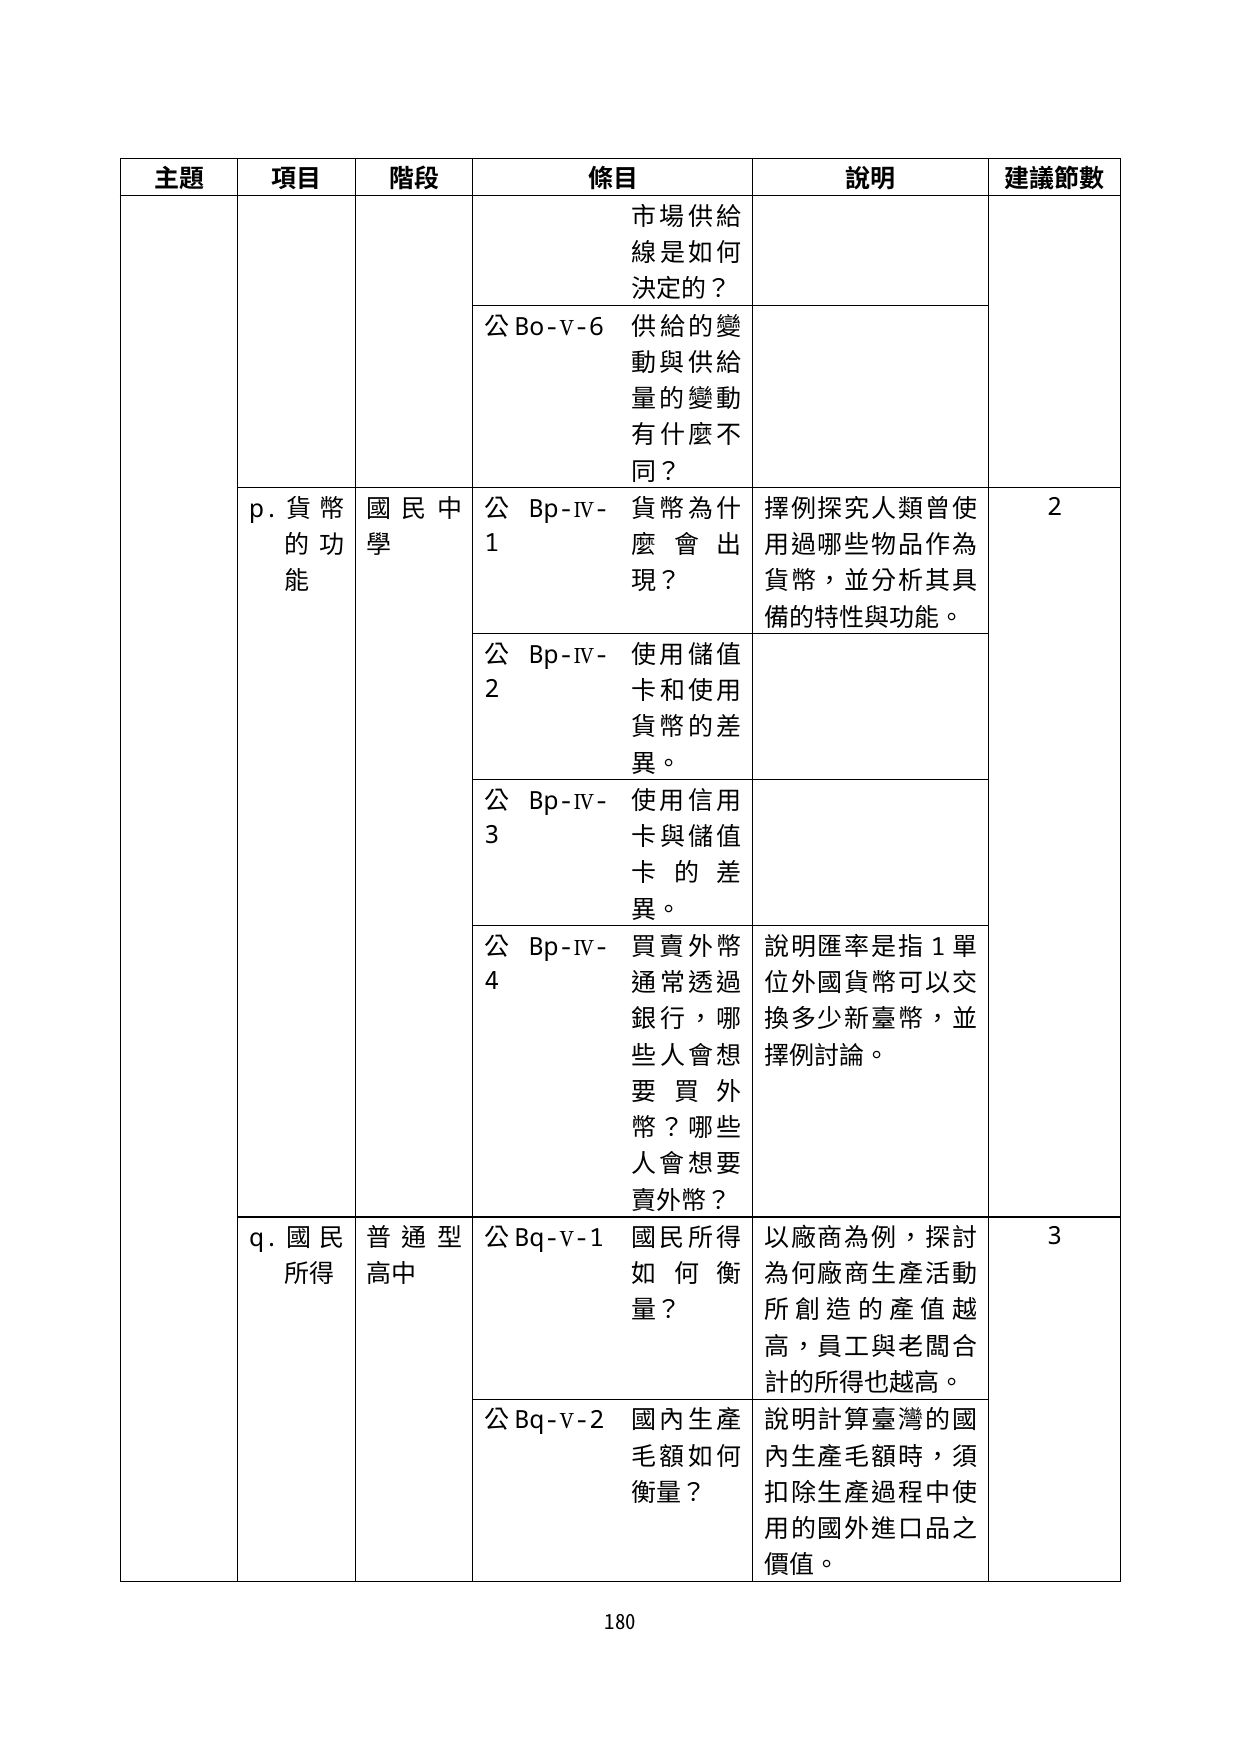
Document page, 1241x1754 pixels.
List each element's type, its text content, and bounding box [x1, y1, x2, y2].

table_cell 3 [989, 1218, 1120, 1581]
table_cell [989, 196, 1120, 487]
table_cell 公Bp-Ⅳ-3 [473, 780, 620, 925]
table_cell 說明匯率是指1單位外國貨幣可以交換多少新臺幣，並擇例討論。 [753, 926, 988, 1216]
table_cell 貨幣為什麼會出現？ [620, 488, 752, 633]
table_header 項目 [238, 159, 355, 195]
table_cell [753, 306, 988, 487]
table_cell p.貨幣的功能 [238, 488, 355, 1216]
table_cell 公Bq-Ⅴ-1 [473, 1218, 620, 1399]
table_cell [753, 780, 988, 925]
table_cell 擇例探究人類曾使用過哪些物品作為貨幣，並分析其具備的特性與功能。 [753, 488, 988, 633]
table_cell 使用信用卡與儲值卡的差異。 [620, 780, 752, 925]
table_header 建議節數 [989, 159, 1120, 195]
table_cell [473, 196, 620, 305]
table_cell 公Bp-Ⅳ-4 [473, 926, 620, 1216]
table_cell [238, 196, 355, 487]
table_cell 市場供給線是如何決定的？ [620, 196, 752, 305]
table_header 說明 [753, 159, 988, 195]
table_cell 以廠商為例，探討為何廠商生產活動所創造的產值越高，員工與老闆合計的所得也越高。 [753, 1218, 988, 1399]
table_header 主題 [121, 159, 237, 195]
table_cell [753, 196, 988, 305]
table_cell 說明計算臺灣的國內生產毛額時，須扣除生產過程中使用的國外進口品之價值。 [753, 1400, 988, 1581]
table_cell 公Bo-Ⅴ-6 [473, 306, 620, 487]
table_cell 國內生產毛額如何衡量？ [620, 1400, 752, 1581]
table_cell q.國民所得 [238, 1218, 355, 1581]
table_cell 供給的變動與供給量的變動有什麼不同？ [620, 306, 752, 487]
table_cell [356, 196, 472, 487]
table_header 條目 [473, 159, 752, 195]
table_cell 公Bp-Ⅳ-2 [473, 634, 620, 779]
table_cell 買賣外幣通常透過銀行，哪些人會想要買外幣？哪些人會想要賣外幣？ [620, 926, 752, 1216]
table_cell [121, 196, 237, 1581]
table_cell 公Bp-Ⅳ-1 [473, 488, 620, 633]
table_cell 普通型高中 [356, 1218, 472, 1581]
table_cell [753, 634, 988, 779]
table_cell 國民所得如何衡量？ [620, 1218, 752, 1399]
table_cell 2 [989, 488, 1120, 1216]
table_cell 國民中學 [356, 488, 472, 1216]
table_header 階段 [356, 159, 472, 195]
table_cell 使用儲值卡和使用貨幣的差異。 [620, 634, 752, 779]
table_cell 公Bq-Ⅴ-2 [473, 1400, 620, 1581]
